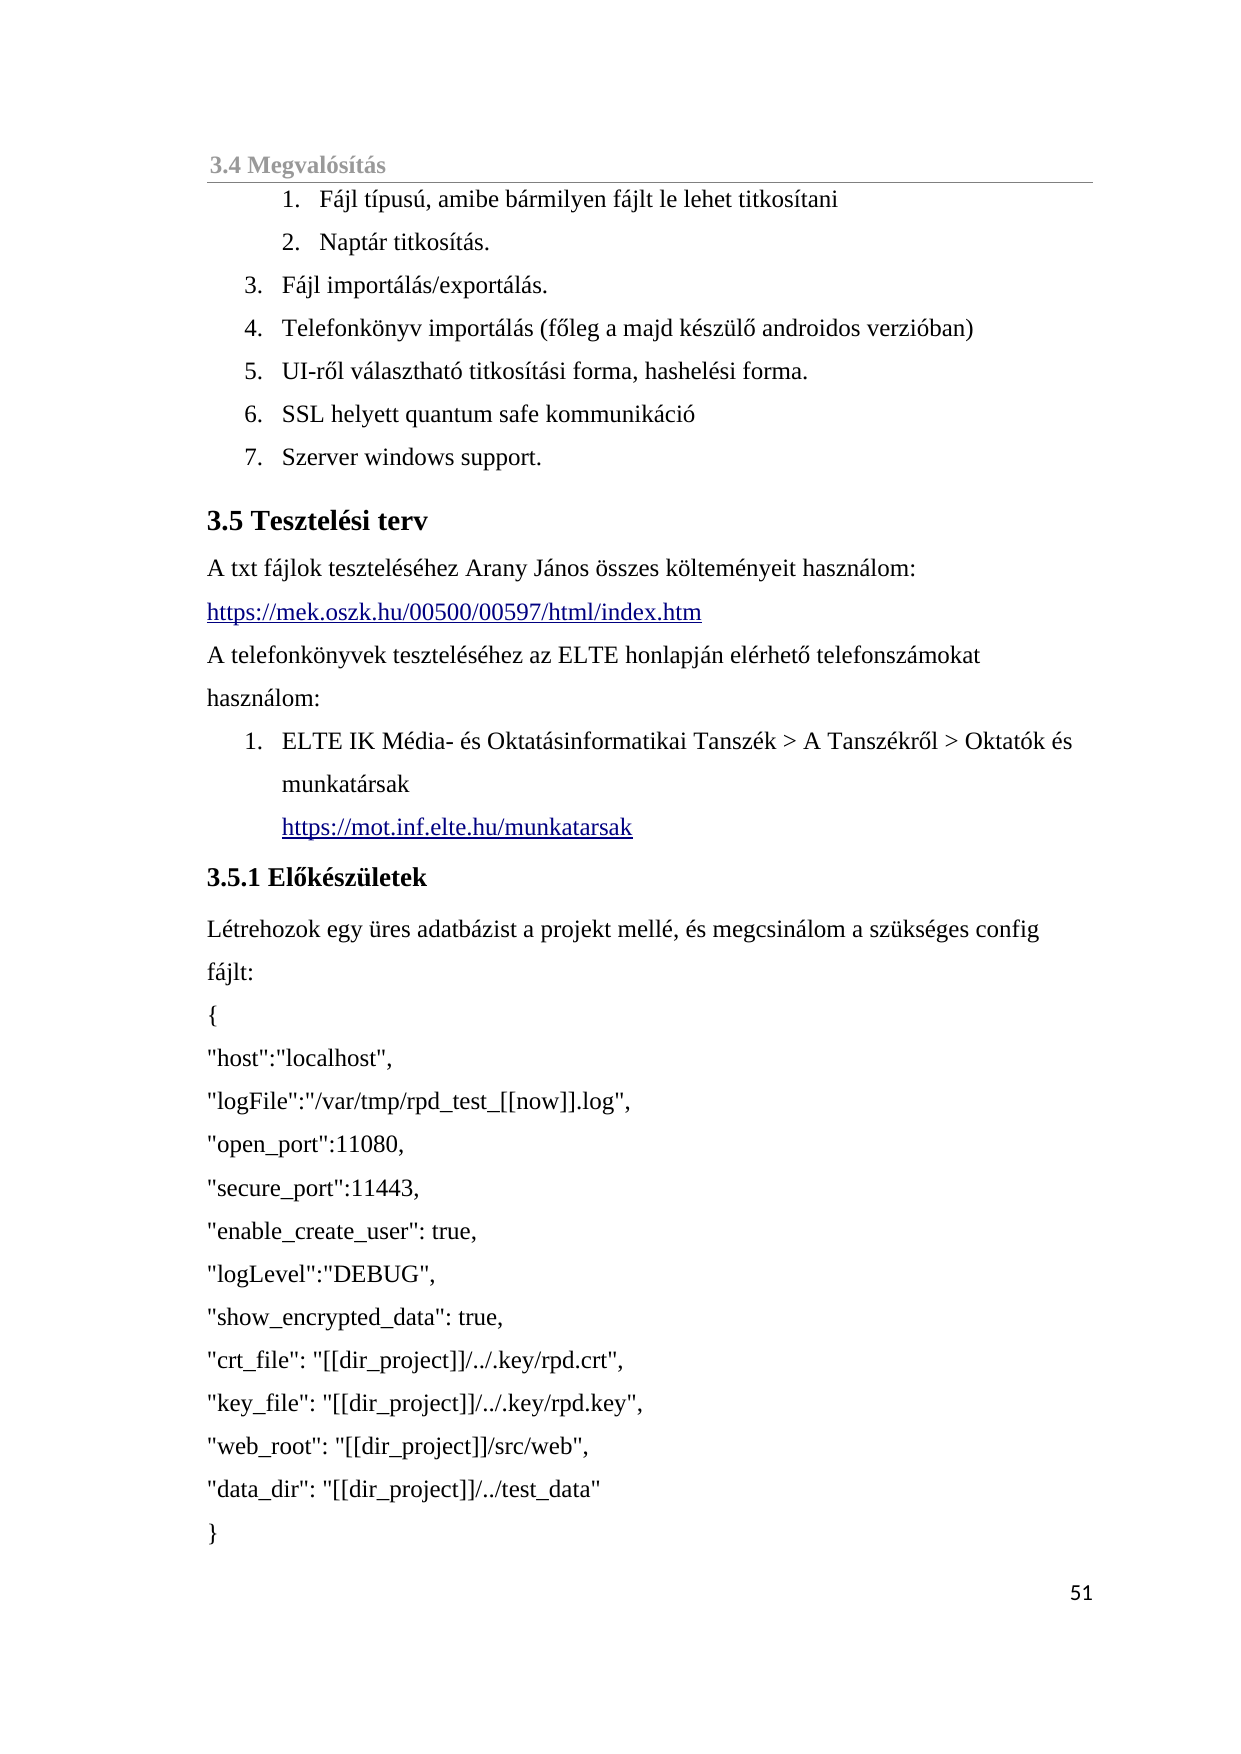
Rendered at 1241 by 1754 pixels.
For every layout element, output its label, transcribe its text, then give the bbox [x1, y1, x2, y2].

text "enable_create_user": true, "logLevel":"DEBUG", [207, 1216, 1093, 1288]
list UI-ről választható titkosítási forma, hashelési forma. [244, 356, 1093, 385]
list Fájl importálás/exportálás. [244, 270, 1093, 299]
subtitle Előkészületek [207, 861, 1093, 892]
text "host":"localhost", [207, 1043, 1093, 1072]
text "logFile":"/var/tmp/rpd_test_[[now]].log", [207, 1086, 1093, 1115]
text Létrehozok egy üres adatbázist a projekt mellé, és megcsinálom a szükséges config fájlt: [207, 914, 1093, 986]
text } [207, 1518, 1093, 1546]
list ELTE IK Média- és Oktatásinformatikai Tanszék > A Tanszékről > Oktatók és munkatársak https://mot.inf.elte.hu/munkatarsak [244, 726, 1093, 841]
text "web_root": "[[dir_project]]/src/web", [207, 1431, 1093, 1460]
list SSL helyett quantum safe kommunikáció [244, 399, 1093, 428]
text "crt_file": "[[dir_project]]/../.key/rpd.crt", [207, 1345, 1093, 1374]
list Naptár titkosítás. [282, 227, 1093, 256]
list Szerver windows support. [244, 442, 1093, 471]
text A txt fájlok teszteléséhez Arany János összes költeményeit használom: [207, 553, 1093, 582]
list Telefonkönyv importálás (főleg a majd készülő androidos verzióban) [244, 313, 1093, 342]
text https://mek.oszk.hu/00500/00597/html/index.htm [207, 597, 1093, 625]
list Fájl típusú, amibe bármilyen fájlt le lehet titkosítani [282, 184, 1093, 212]
text A telefonkönyvek teszteléséhez az ELTE honlapján elérhető telefonszámokat használom: [207, 640, 1093, 712]
text { [207, 1000, 1093, 1029]
subtitle Tesztelési terv [207, 503, 1093, 537]
text "open_port":11080, [207, 1129, 1093, 1158]
text "show_encrypted_data": true, [207, 1302, 1093, 1331]
text "key_file": "[[dir_project]]/../.key/rpd.key", [207, 1388, 1093, 1417]
text "data_dir": "[[dir_project]]/../test_data" [207, 1474, 1093, 1503]
text "secure_port":11443, [207, 1173, 1093, 1201]
